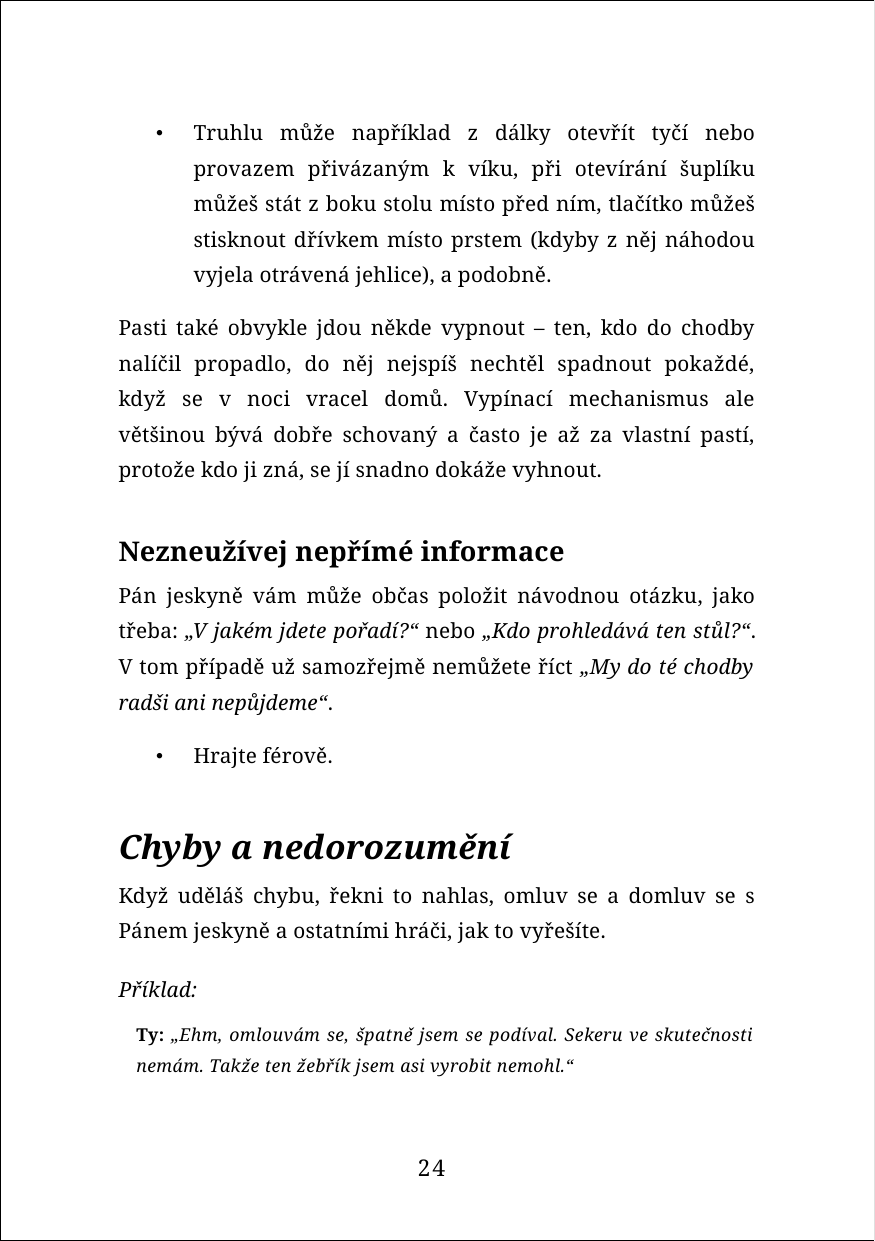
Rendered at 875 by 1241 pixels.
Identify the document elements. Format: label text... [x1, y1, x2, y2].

text Příklad: [118, 976, 756, 1004]
text Když uděláš chybu, řekni to nahlas, omluv se a domluv se s Pánem jeskyně a ostatními hráči, jak to vyřešíte. [118, 881, 756, 945]
subtitle Chyby a nedorozumění [118, 824, 756, 869]
list Hrajte férově. [156, 741, 756, 769]
subtitle Nezneužívej nepřímé informace [118, 532, 756, 569]
text Ty: „Ehm, omlouvám se, špatně jsem se podíval. Sekeru ve skutečnosti nemám. Takže ten žebřík jsem asi vyrobit nemohl.“ [136, 1023, 756, 1077]
list Truhlu může například z dálky otevřít tyčí nebo provazem přivázaným k víku, při otevírání šuplíku můžeš stát z boku stolu místo před ním, tlačítko můžeš stisknout dřívkem místo prstem (kdyby z něj náhodou vyjela otrávená jehlice), a podobně. [156, 118, 756, 289]
text Pasti také obvykle jdou někde vypnout – ten, kdo do chodby nalíčil propadlo, do něj nejspíš nechtěl spadnout pokaždé, když se v noci vracel domů. Vypínací mechanismus ale většinou bývá dobře schovaný a často je až za vlastní pastí, protože kdo ji zná, se jí snadno dokáže vyhnout. [118, 313, 756, 484]
text Pán jeskyně vám může občas položit návodnou otázku, jako třeba: „V jakém jdete pořadí?“ nebo „Kdo prohledává ten stůl?“. V tom případě už samozřejmě nemůžete říct „My do té chodby radši ani nepůjdeme“. [118, 581, 756, 716]
